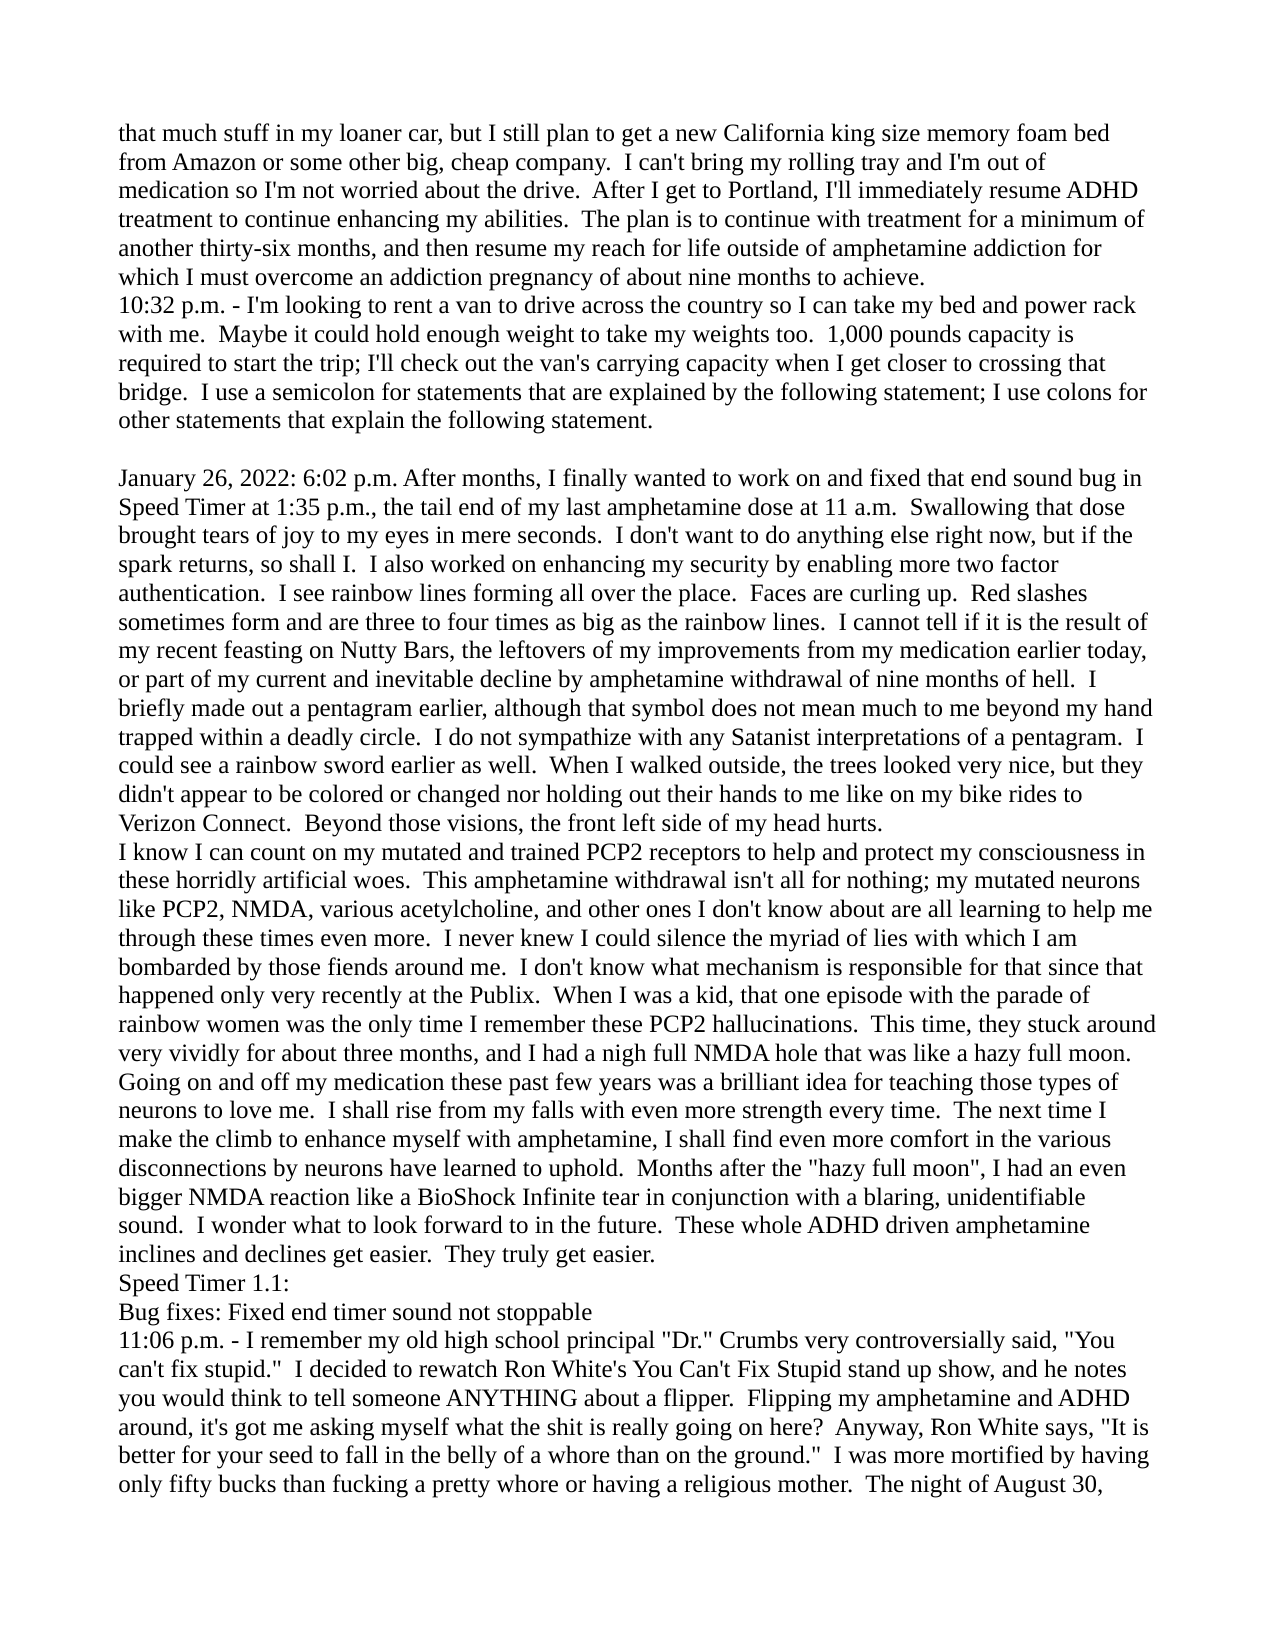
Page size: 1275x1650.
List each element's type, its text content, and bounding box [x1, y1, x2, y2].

text 11:06 p.m. - I remember my old high school principal "Dr." Crumbs very controversially said, "You can't fix stupid." I decided to rewatch Ron White's You Can't Fix Stupid stand up show, and he notes you would think to tell someone ANYTHING about a flipper. Flipping my amphetamine and ADHD around, it's got me asking myself what the shit is really going on here? Anyway, Ron White says, "It is better for your seed to fall in the belly of a whore than on the ground." I was more mortified by having only fifty bucks than fucking a pretty whore or having a religious mother. The night of August 30, [118, 1326, 1157, 1498]
text January 26, 2022: 6:02 p.m. After months, I finally wanted to work on and fixed that end sound bug in Speed Timer at 1:35 p.m., the tail end of my last amphetamine dose at 11 a.m. Swallowing that dose brought tears of joy to my eyes in mere seconds. I don't want to do anything else right now, but if the spark returns, so shall I. I also worked on enhancing my security by enabling more two factor authentication. I see rainbow lines forming all over the place. Faces are curling up. Red slashes sometimes form and are three to four times as big as the rainbow lines. I cannot tell if it is the result of my recent feasting on Nutty Bars, the leftovers of my improvements from my medication earlier today, or part of my current and inevitable decline by amphetamine withdrawal of nine months of hell. I briefly made out a pentagram earlier, although that symbol does not mean much to me beyond my hand trapped within a deadly circle. I do not sympathize with any Satanist interpretations of a pentagram. I could see a rainbow sword earlier as well. When I walked outside, the trees looked very nice, but they didn't appear to be colored or changed nor holding out their hands to me like on my bike rides to Verizon Connect. Beyond those visions, the front left side of my head hurts. [118, 463, 1157, 837]
text that much stuff in my loaner car, but I still plan to get a new California king size memory foam bed from Amazon or some other big, cheap company. I can't bring my rolling tray and I'm out of medication so I'm not worried about the drive. After I get to Portland, I'll immediately resume ADHD treatment to continue enhancing my abilities. The plan is to continue with treatment for a minimum of another thirty-six months, and then resume my reach for life outside of amphetamine addiction for which I must overcome an addiction pregnancy of about nine months to achieve. [118, 118, 1157, 291]
text Bug fixes: Fixed end timer sound not stoppable [118, 1297, 1157, 1326]
text 10:32 p.m. - I'm looking to rent a van to drive across the country so I can take my bed and power rack with me. Maybe it could hold enough weight to take my weights too. 1,000 pounds capacity is required to start the trip; I'll check out the van's carrying capacity when I get closer to crossing that bridge. I use a semicolon for statements that are explained by the following statement; I use colons for other statements that explain the following statement. [118, 291, 1157, 434]
text I know I can count on my mutated and trained PCP2 receptors to help and protect my consciousness in these horridly artificial woes. This amphetamine withdrawal isn't all for nothing; my mutated neurons like PCP2, NMDA, various acetylcholine, and other ones I don't know about are all learning to help me through these times even more. I never knew I could silence the myriad of lies with which I am bombarded by those fiends around me. I don't know what mechanism is responsible for that since that happened only very recently at the Publix. When I was a kid, that one episode with the parade of rainbow women was the only time I remember these PCP2 hallucinations. This time, they stuck around very vividly for about three months, and I had a nigh full NMDA hole that was like a hazy full moon. Going on and off my medication these past few years was a brilliant idea for teaching those types of neurons to love me. I shall rise from my falls with even more strength every time. The next time I make the climb to enhance myself with amphetamine, I shall find even more comfort in the various disconnections by neurons have learned to uphold. Months after the "hazy full moon", I had an even bigger NMDA reaction like a BioShock Infinite tear in conjunction with a blaring, unidentifiable sound. I wonder what to look forward to in the future. These whole ADHD driven amphetamine inclines and declines get easier. They truly get easier. [118, 837, 1157, 1268]
text Speed Timer 1.1: [118, 1268, 1157, 1297]
